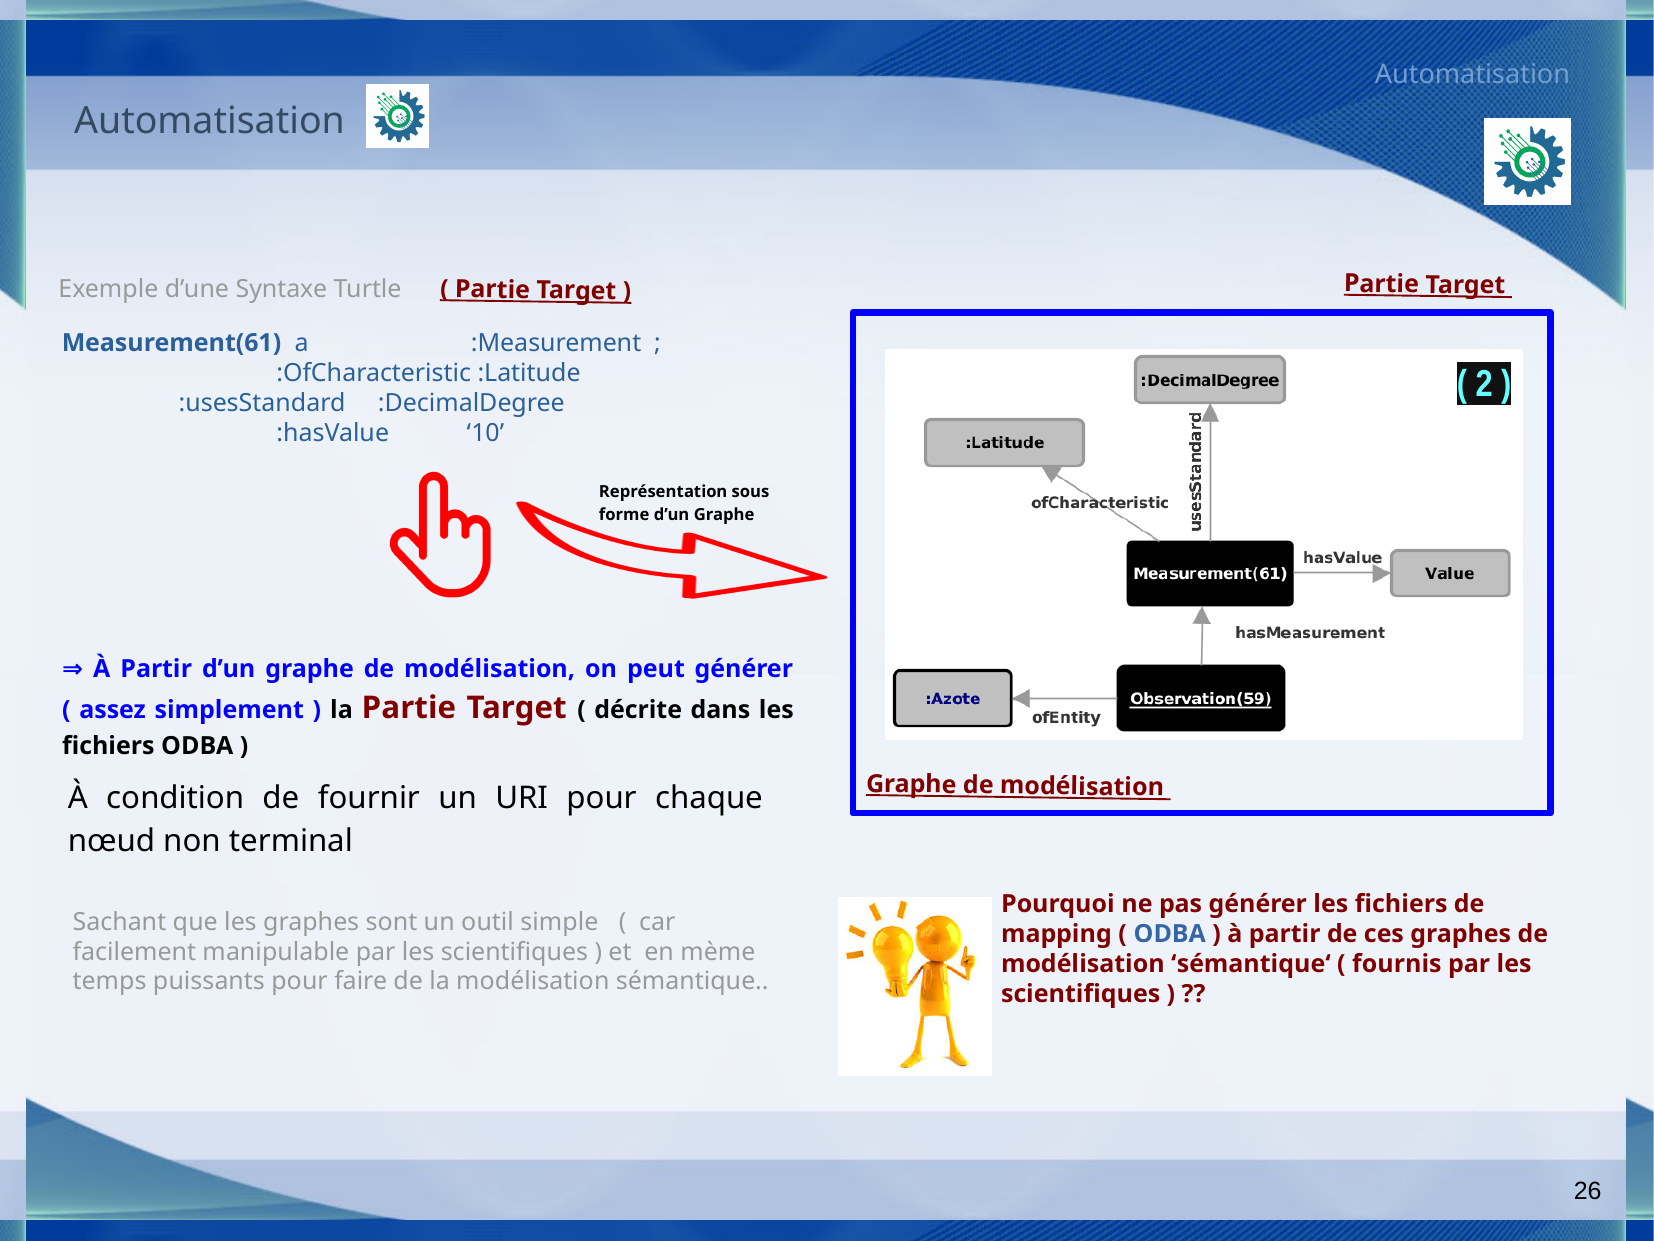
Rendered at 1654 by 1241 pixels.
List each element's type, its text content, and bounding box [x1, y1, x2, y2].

text_box Measurement(61) a :Measurement ; :OfCharacteristic :Latitude :usesStandard :DecimalDegree :hasValue ‘10’ [47, 318, 793, 473]
picture [0, 0, 1654, 1241]
text_box ⇒ À Partir d’un graphe de modélisation, on peut générer ( assez simplement ) la Partie Target ( décrite dans les fichiers ODBA ) [47, 643, 810, 761]
text_box ( 2 ) [1456, 361, 1522, 426]
text_box Graphe de modélisation [851, 757, 1230, 817]
text_box 26 [1559, 1169, 1625, 1213]
text_box ( Partie Target ) [425, 262, 686, 311]
text_box À condition de fournir un URI pour chaque nœud non terminal [53, 767, 779, 856]
text_box Pourquoi ne pas générer les fichiers de mapping ( ODBA ) à partir de ces graphes de modélisation ‘sémantique‘ ( fournis par les scientifiques ) ?? [986, 879, 1578, 1020]
text_box Automatisation [1360, 47, 1607, 95]
text_box Représentation sous forme d’un Graphe [584, 472, 815, 527]
text_box Sachant que les graphes sont un outil simple ( car facilement manipulable par les scientifiques ) et en mème temps puissants pour faire de la modélisation sémantique.. [57, 897, 804, 1016]
title Automatisation [41, 89, 378, 148]
text_box Partie Target [1329, 257, 1547, 305]
text_box Exemple d’une Syntaxe Turtle [43, 262, 425, 308]
